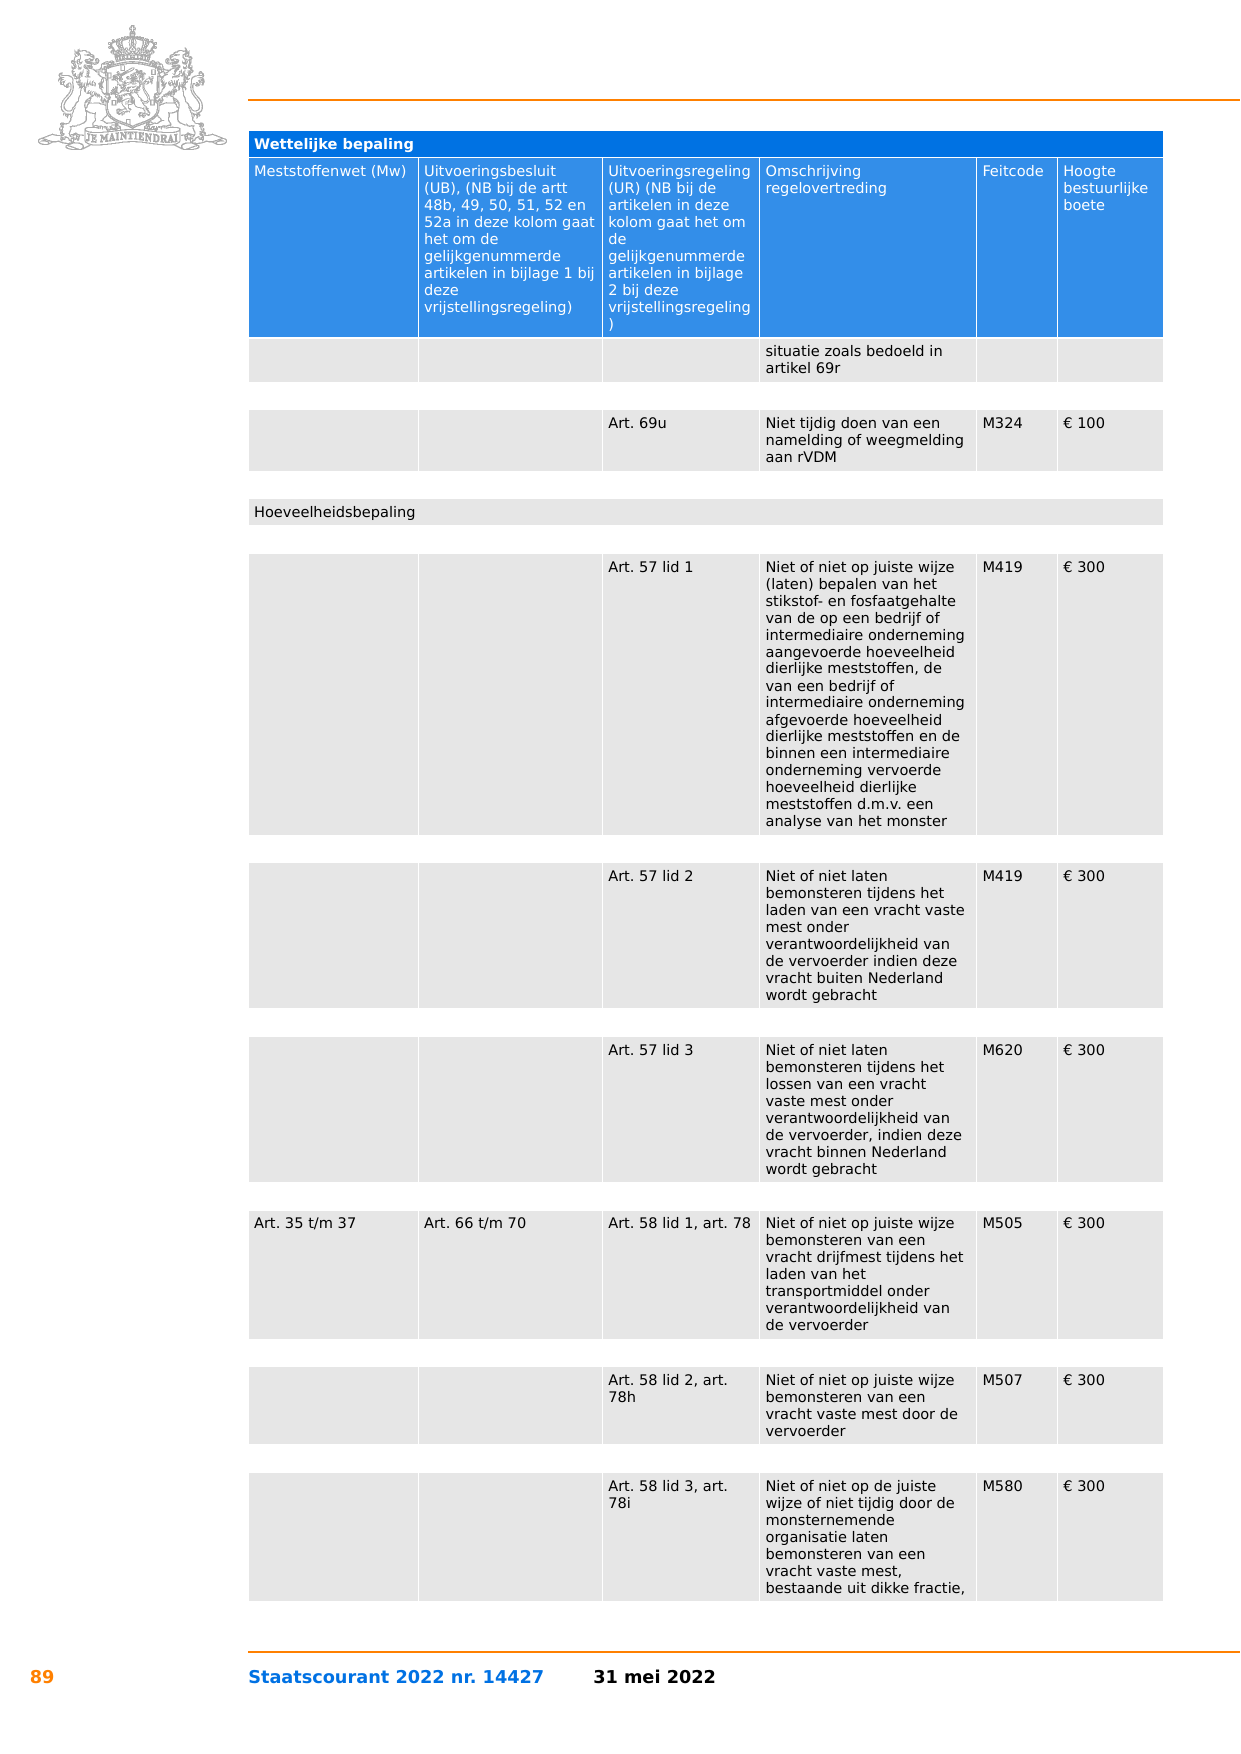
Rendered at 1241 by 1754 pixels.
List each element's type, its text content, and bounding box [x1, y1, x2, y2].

table_cell Art. 58 lid 3, art. 78i [603, 1473, 759, 1601]
table_cell [603, 472, 759, 498]
table_cell [249, 1340, 418, 1366]
table_cell [249, 1367, 418, 1444]
table_cell [249, 554, 418, 835]
table_cell [249, 863, 418, 1008]
table_cell Niet of niet op juiste wijze bemonsteren van een vracht drijfmest tijdens het laden van het transportmiddel onder verantwoordelijkheid van de vervoerder [760, 1211, 976, 1339]
table_cell [249, 1183, 418, 1209]
table_cell [249, 1010, 418, 1036]
table_cell [419, 1010, 602, 1036]
table_cell € 300 [1058, 1037, 1163, 1182]
table_cell [603, 1183, 759, 1209]
table_cell € 300 [1058, 1473, 1163, 1601]
table_cell [977, 836, 1057, 862]
table_cell [419, 554, 602, 835]
table_cell € 100 [1058, 410, 1163, 471]
table_cell [419, 339, 602, 382]
table_cell [1058, 1183, 1163, 1209]
table_cell Art. 57 lid 2 [603, 863, 759, 1008]
table_cell M505 [977, 1211, 1057, 1339]
table_cell [419, 472, 602, 498]
table_cell Uitvoeringsbesluit (UB), (NB bij de artt 48b, 49, 50, 51, 52 en 52a in deze kolom gaat het om de gelijkgenummerde artikelen in bijlage 1 bij deze vrijstellingsregeling) [419, 158, 602, 337]
table_cell Omschrijving regelovertreding [760, 158, 976, 337]
table_cell Art. 66 t/m 70 [419, 1211, 602, 1339]
table_cell M507 [977, 1367, 1057, 1444]
table_cell [249, 339, 418, 382]
table_cell Art. 69u [603, 410, 759, 471]
table_cell [419, 1037, 602, 1182]
table_cell [1058, 383, 1163, 409]
table_cell € 300 [1058, 1367, 1163, 1444]
table_cell [419, 1340, 602, 1366]
table_cell Niet of niet laten bemonsteren tijdens het lossen van een vracht vaste mest onder verantwoordelijkheid van de vervoerder, indien deze vracht binnen Nederland wordt gebracht [760, 1037, 976, 1182]
table_cell [977, 1010, 1057, 1036]
table_cell [760, 526, 976, 553]
table_cell [760, 472, 976, 498]
table_cell [977, 1183, 1057, 1209]
table_cell [977, 383, 1057, 409]
table_cell [760, 383, 976, 409]
table_cell [603, 1010, 759, 1036]
table_cell Art. 57 lid 3 [603, 1037, 759, 1182]
table_cell [977, 339, 1057, 382]
table_cell [419, 863, 602, 1008]
table_cell [419, 836, 602, 862]
table_cell Niet of niet laten bemonsteren tijdens het laden van een vracht vaste mest onder verantwoordelijkheid van de vervoerder indien deze vracht buiten Nederland wordt gebracht [760, 863, 976, 1008]
picture [38, 25, 227, 150]
table_cell Meststoffenwet (Mw) [249, 158, 418, 337]
table_cell [419, 410, 602, 471]
table_cell Art. 58 lid 2, art. 78h [603, 1367, 759, 1444]
table_cell € 300 [1058, 863, 1163, 1008]
table_header Wettelijke bepaling [249, 131, 1163, 157]
table_cell [603, 339, 759, 382]
table_cell [760, 1010, 976, 1036]
table_cell M324 [977, 410, 1057, 471]
table_cell Niet of niet op juiste wijze (laten) bepalen van het stikstof- en fosfaatgehalte van de op een bedrijf of intermediaire onderneming aangevoerde hoeveelheid dierlijke meststoffen, de van een bedrijf of intermediaire onderneming afgevoerde hoeveelheid dierlijke meststoffen en de binnen een intermediaire onderneming vervoerde hoeveelheid dierlijke meststoffen d.m.v. een analyse van het monster [760, 554, 976, 835]
table_cell Uitvoeringsregeling (UR) (NB bij de artikelen in deze kolom gaat het om de gelijkgenummerde artikelen in bijlage 2 bij deze vrijstellingsregeling) [603, 158, 759, 337]
table_cell [603, 1446, 759, 1472]
table_cell [249, 472, 418, 498]
table_cell [977, 472, 1057, 498]
table_cell [419, 1473, 602, 1601]
table_cell Art. 58 lid 1, art. 78 [603, 1211, 759, 1339]
table_cell [603, 383, 759, 409]
table_cell Niet of niet op juiste wijze bemonsteren van een vracht vaste mest door de vervoerder [760, 1367, 976, 1444]
table_cell [1058, 1340, 1163, 1366]
table_cell [1058, 1446, 1163, 1472]
table_cell [603, 836, 759, 862]
table_cell [419, 1367, 602, 1444]
table_cell [249, 1473, 418, 1601]
table_cell [1058, 836, 1163, 862]
table_cell [249, 836, 418, 862]
table_cell M419 [977, 863, 1057, 1008]
table_cell [249, 383, 418, 409]
table_cell [1058, 472, 1163, 498]
table_cell [1058, 1010, 1163, 1036]
table_cell M580 [977, 1473, 1057, 1601]
table_cell [249, 526, 418, 553]
table_cell € 300 [1058, 554, 1163, 835]
table_cell [249, 410, 418, 471]
table_cell € 300 [1058, 1211, 1163, 1339]
table_cell [760, 1340, 976, 1366]
table_cell situatie zoals bedoeld in artikel 69r [760, 339, 976, 382]
table_cell [760, 1446, 976, 1472]
table_cell [977, 1446, 1057, 1472]
table_cell [419, 1446, 602, 1472]
table_cell M419 [977, 554, 1057, 835]
table_cell Feitcode [977, 158, 1057, 337]
table_cell Hoeveelheidsbepaling [249, 499, 1163, 525]
table_cell [760, 836, 976, 862]
table_cell Art. 57 lid 1 [603, 554, 759, 835]
table_cell [249, 1037, 418, 1182]
table_cell M620 [977, 1037, 1057, 1182]
table_cell [603, 526, 759, 553]
table_cell [760, 1183, 976, 1209]
table_cell [1058, 339, 1163, 382]
table_cell [1058, 526, 1163, 553]
table_cell Niet tijdig doen van een namelding of weegmelding aan rVDM [760, 410, 976, 471]
table_cell [249, 1446, 418, 1472]
table_cell [419, 383, 602, 409]
table_cell [419, 526, 602, 553]
table_cell [977, 526, 1057, 553]
table_cell [419, 1183, 602, 1209]
table_cell Art. 35 t/m 37 [249, 1211, 418, 1339]
table_cell [977, 1340, 1057, 1366]
table_cell [603, 1340, 759, 1366]
table_cell Hoogte bestuurlijke boete [1058, 158, 1163, 337]
table_cell Niet of niet op de juiste wijze of niet tijdig door de monsternemende organisatie laten bemonsteren van een vracht vaste mest, bestaande uit dikke fractie, [760, 1473, 976, 1601]
